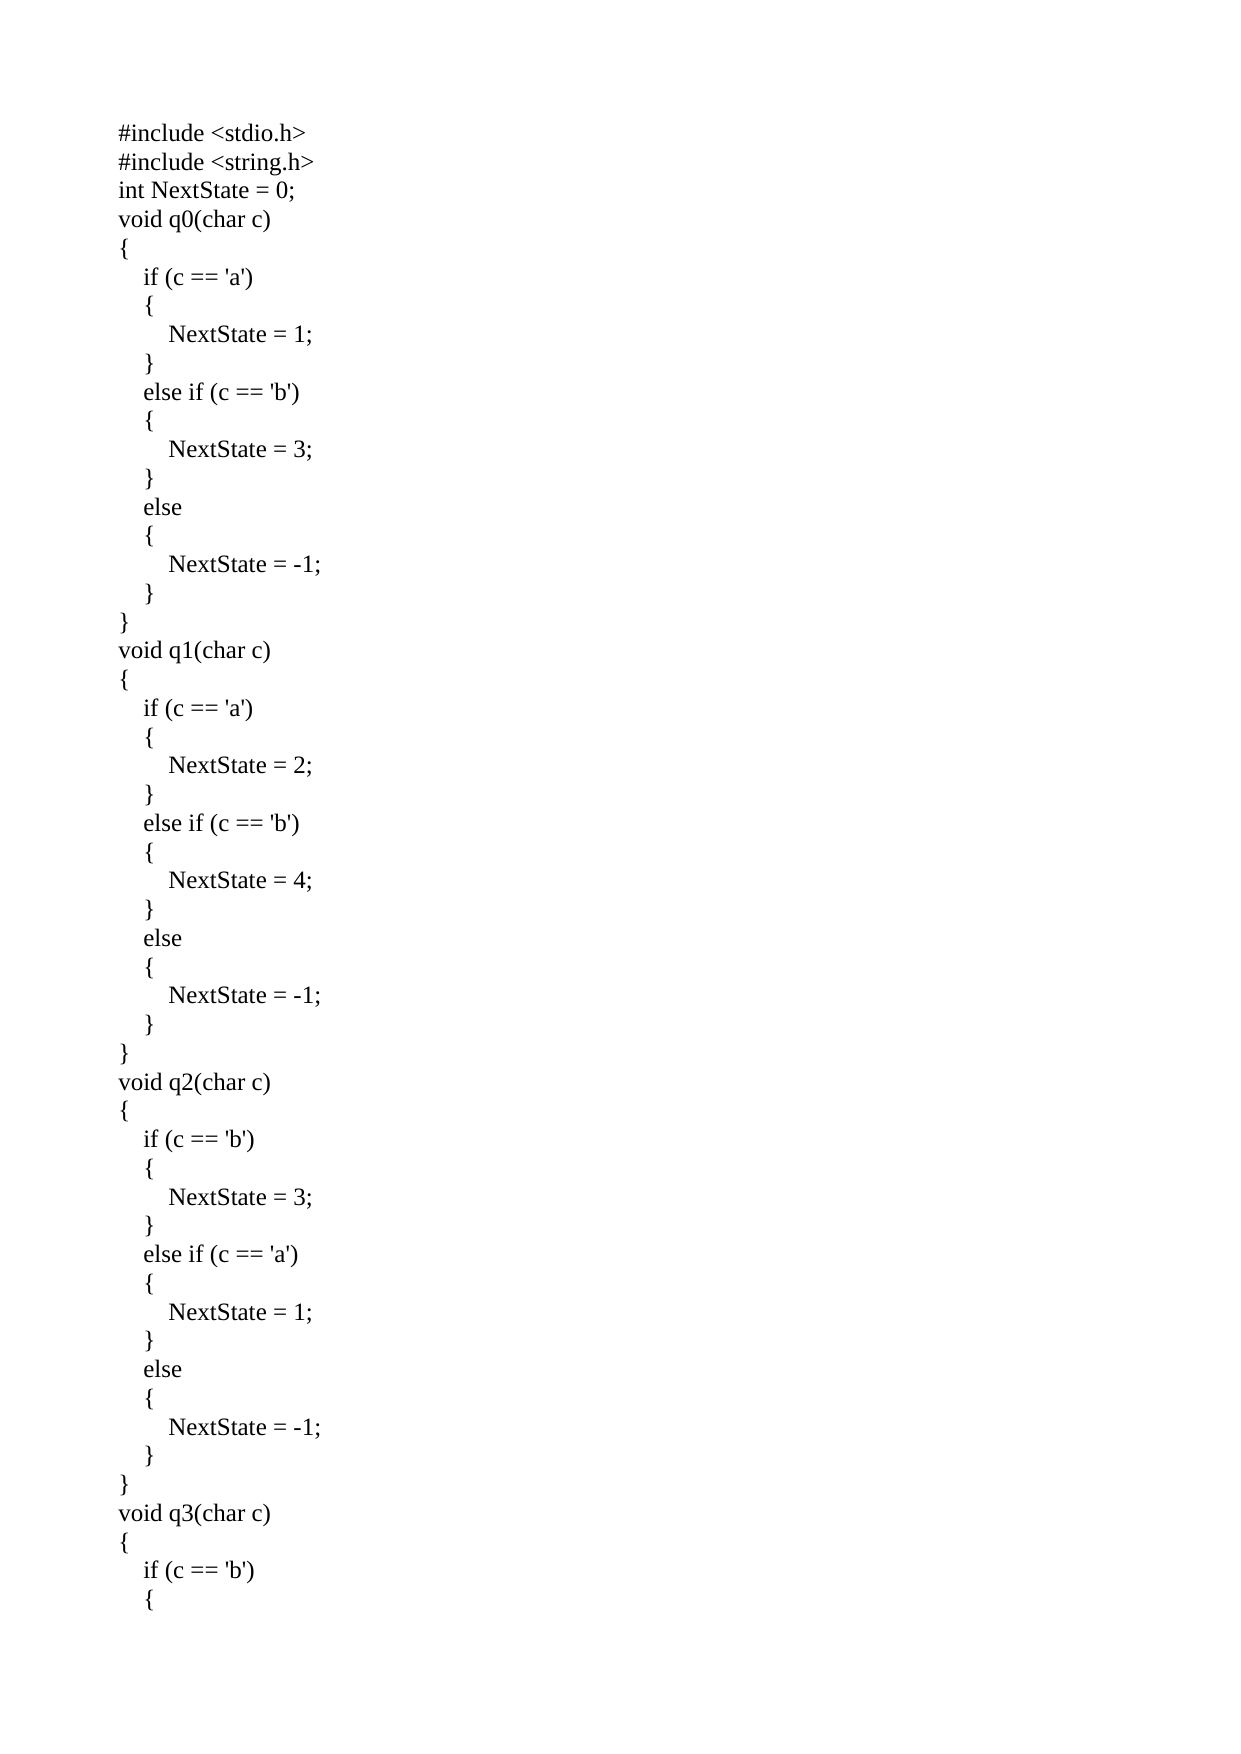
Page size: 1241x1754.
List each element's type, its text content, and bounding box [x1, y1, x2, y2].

text void q1(char c) [118, 636, 1122, 664]
text void q3(char c) [118, 1498, 1122, 1527]
text } [118, 1009, 1122, 1038]
text { [118, 1527, 1122, 1556]
text NextState = 4; [118, 866, 1122, 894]
text if (c == 'b') [118, 1124, 1122, 1153]
text NextState = 2; [118, 751, 1122, 779]
text { [118, 1268, 1122, 1297]
text { [118, 291, 1122, 319]
text { [118, 1153, 1122, 1182]
text else if (c == 'b') [118, 808, 1122, 837]
text } [118, 1038, 1122, 1067]
text int NextState = 0; [118, 176, 1122, 204]
text #include <stdio.h> [118, 118, 1122, 147]
text { [118, 521, 1122, 549]
text } [118, 463, 1122, 492]
text { [118, 1383, 1122, 1412]
text NextState = 3; [118, 1182, 1122, 1211]
text if (c == 'b') [118, 1556, 1122, 1584]
text } [118, 607, 1122, 636]
text #include <string.h> [118, 147, 1122, 176]
text { [118, 406, 1122, 434]
text NextState = 3; [118, 434, 1122, 463]
text { [118, 1584, 1122, 1613]
text void q0(char c) [118, 204, 1122, 233]
text else if (c == 'a') [118, 1239, 1122, 1268]
text } [118, 578, 1122, 607]
text else [118, 923, 1122, 952]
text } [118, 1441, 1122, 1469]
text { [118, 722, 1122, 751]
text } [118, 1326, 1122, 1354]
text NextState = -1; [118, 981, 1122, 1009]
text NextState = 1; [118, 1297, 1122, 1326]
text { [118, 233, 1122, 262]
text { [118, 952, 1122, 981]
text NextState = -1; [118, 1412, 1122, 1441]
text else [118, 1354, 1122, 1383]
text if (c == 'a') [118, 693, 1122, 722]
text } [118, 1469, 1122, 1498]
text } [118, 348, 1122, 377]
text void q2(char c) [118, 1067, 1122, 1096]
text { [118, 837, 1122, 866]
text { [118, 664, 1122, 693]
text NextState = -1; [118, 549, 1122, 578]
text if (c == 'a') [118, 262, 1122, 291]
text } [118, 894, 1122, 923]
text else if (c == 'b') [118, 377, 1122, 406]
text } [118, 1211, 1122, 1239]
text NextState = 1; [118, 319, 1122, 348]
text } [118, 779, 1122, 808]
text { [118, 1096, 1122, 1124]
text else [118, 492, 1122, 521]
